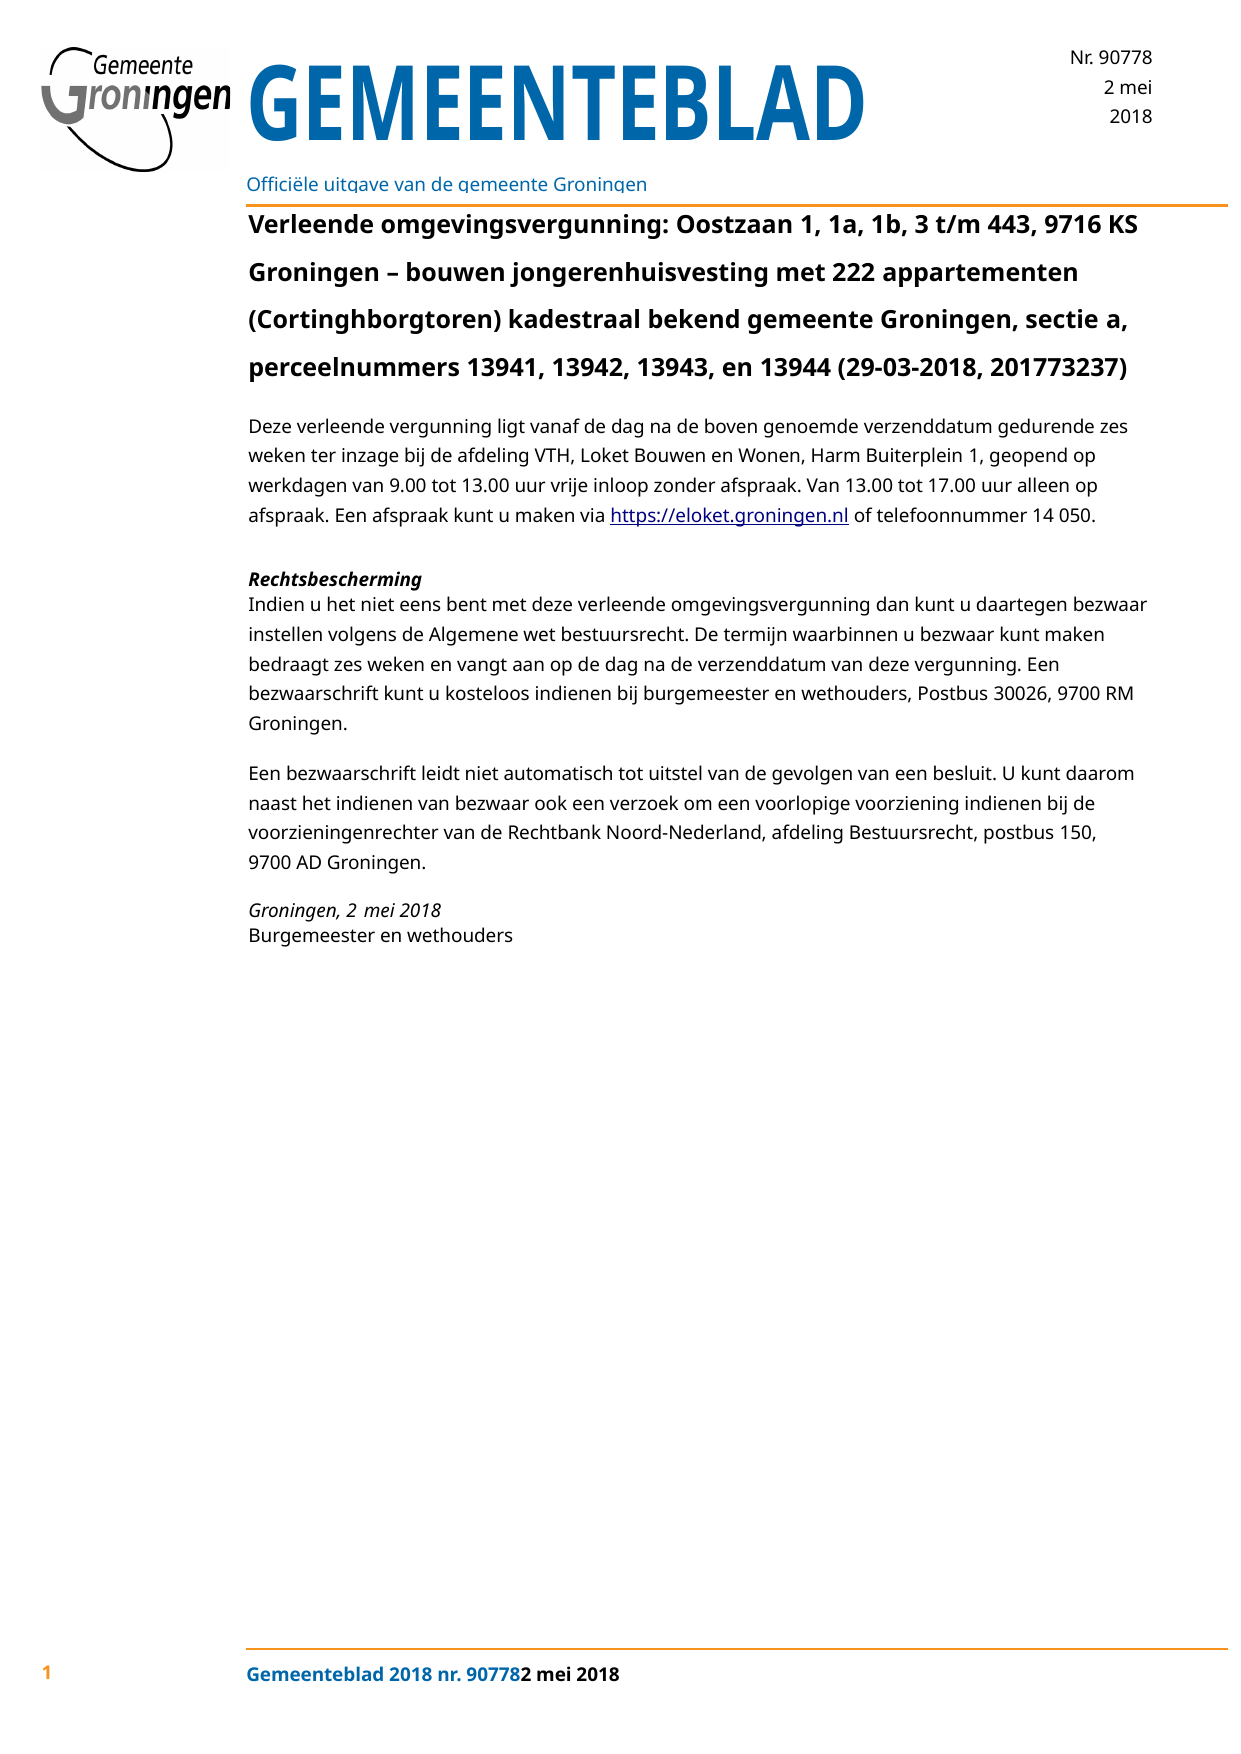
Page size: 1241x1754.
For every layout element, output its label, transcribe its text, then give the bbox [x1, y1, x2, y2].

text Indien u het niet eens bent met deze verleende omgevingsvergunning dan kunt u daartegen bezwaar instellen volgens de Algemene wet bestuursrecht. De termijn waarbinnen u bezwaar kunt maken bedraagt zes weken en vangt aan op de dag na de verzenddatum van deze vergunning. Een bezwaarschrift kunt u kosteloos indienen bij burgemeester en wethouders, Postbus 30026, 9700 RM Groningen. [248, 592, 1152, 736]
text Burgemeester en wethouders [248, 923, 1152, 948]
text Een bezwaarschrift leidt niet automatisch tot uitstel van de gevolgen van een besluit. U kunt daarom naast het indienen van bezwaar ook een verzoek om een voorlopige voorziening indienen bij de voorzieningenrechter van de Rechtbank Noord-Nederland, afdeling Bestuursrecht, postbus 150, 9700 AD Groningen. [248, 760, 1152, 875]
text Rechtsbescherming [248, 566, 1152, 592]
text Deze verleende vergunning ligt vanaf de dag na de boven genoemde verzenddatum gedurende zes weken ter inzage bij de afdeling VTH, Loket Bouwen en Wonen, Harm Buiterplein 1, geopend op werkdagen van 9.00 tot 13.00 uur vrije inloop zonder afspraak. Van 13.00 tot 17.00 uur alleen op afspraak. Een afspraak kunt u maken via https://eloket.groningen.nl of telefoonnummer 14 050. [248, 413, 1152, 528]
picture [41, 47, 231, 172]
text Groningen, 2 mei 2018 [248, 897, 1152, 923]
text Verleende omgevingsvergunning: Oostzaan 1, 1a, 1b, 3 t/m 443, 9716 KS Groningen – bouwen jongerenhuisvesting met 222 appartementen (Cortinghborgtoren) kadestraal bekend gemeente Groningen, sectie a, perceelnummers 13941, 13942, 13943, en 13944 (29-03-2018, 201773237) [248, 207, 1152, 384]
